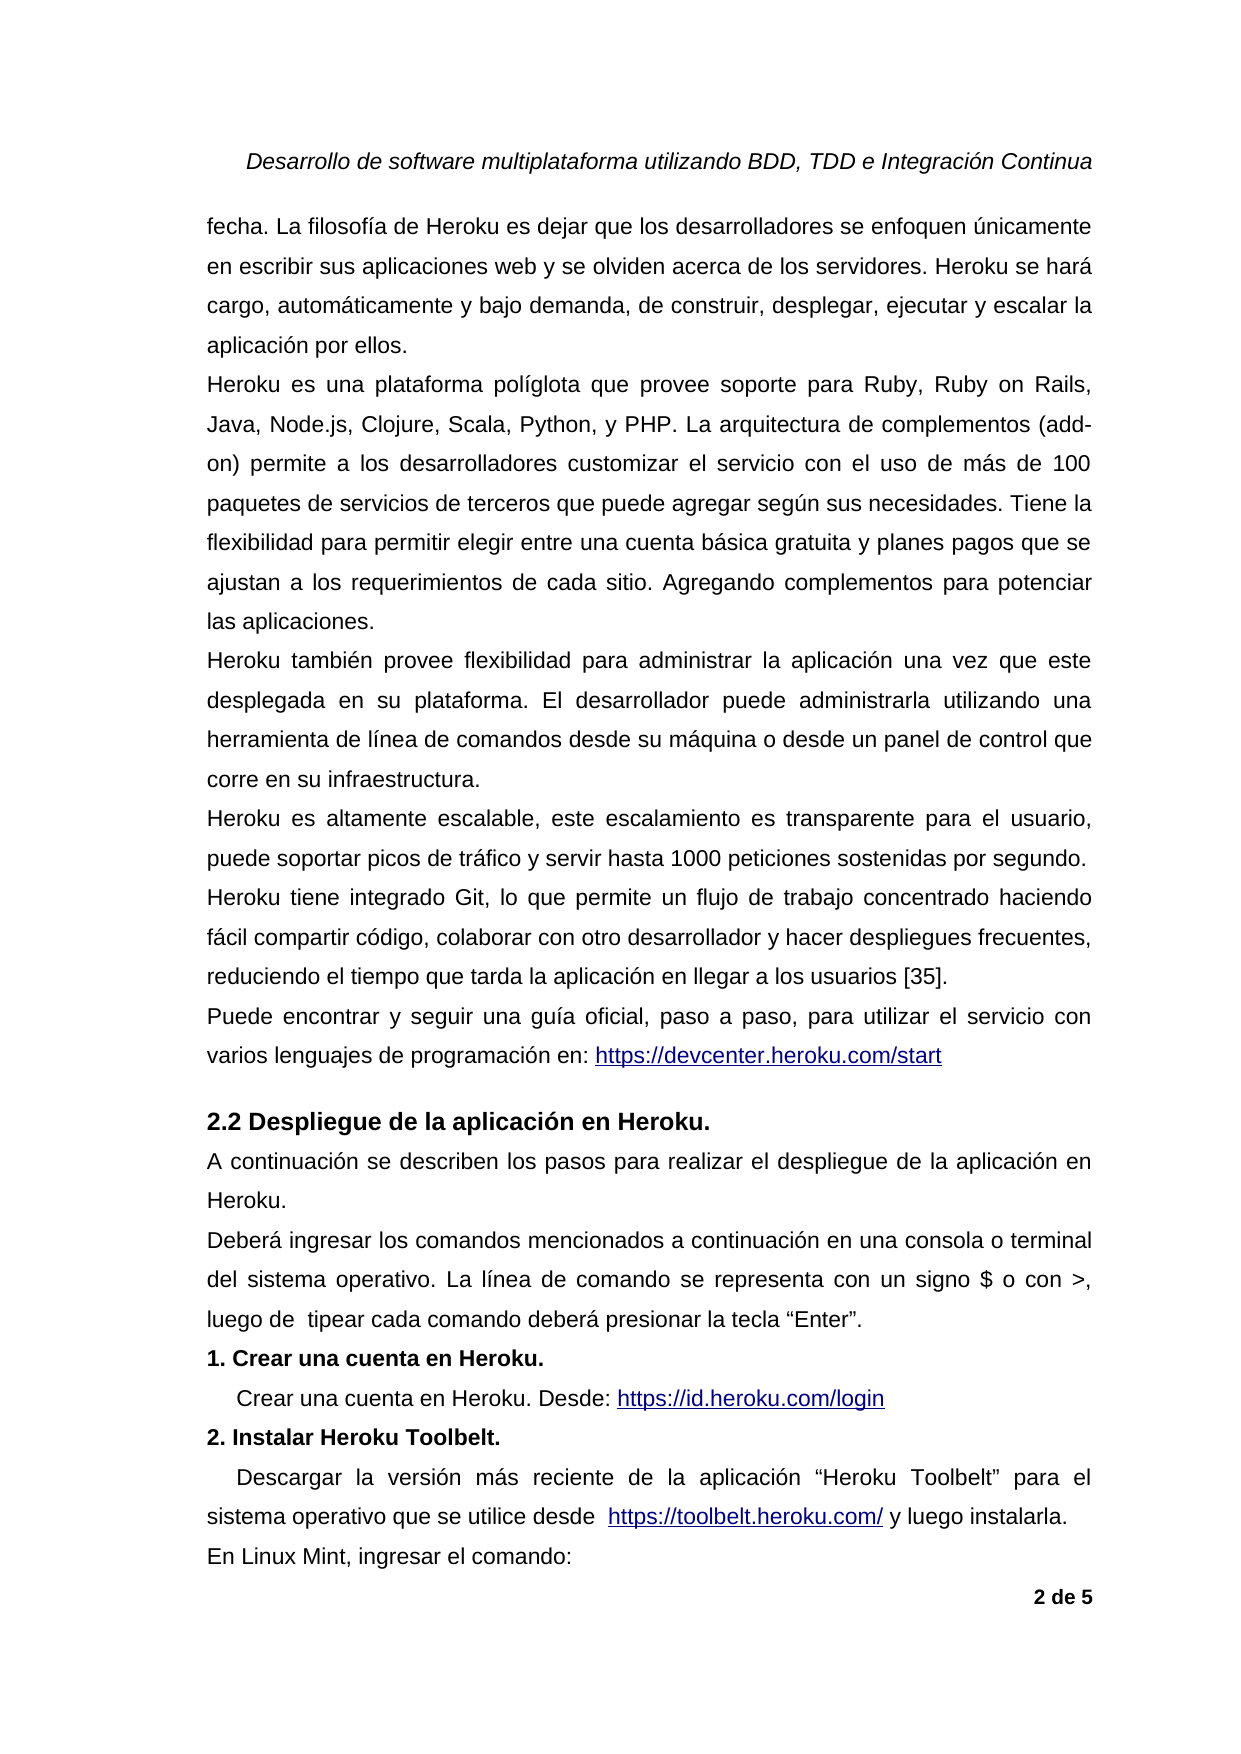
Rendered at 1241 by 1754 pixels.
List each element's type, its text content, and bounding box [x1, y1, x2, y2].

text Heroku también provee flexibilidad para administrar la aplicación una vez que este desplegada en su plataforma. El desarrollador puede administrarla utilizando una herramienta de línea de comandos desde su máquina o desde un panel de control que corre en su infraestructura. [207, 647, 1093, 792]
subtitle 2.2 Despliegue de la aplicación en Heroku. [207, 1107, 1093, 1135]
text 2. Instalar Heroku Toolbelt. [207, 1424, 1093, 1451]
text Heroku es altamente escalable, este escalamiento es transparente para el usuario, puede soportar picos de tráfico y servir hasta 1000 peticiones sostenidas por segundo. [207, 805, 1093, 871]
text Puede encontrar y seguir una guía oficial, paso a paso, para utilizar el servicio con varios lenguajes de programación en: https://devcenter.heroku.com/start [207, 1003, 1093, 1068]
text Descargar la versión más reciente de la aplicación “Heroku Toolbelt” para el sistema operativo que se utilice desde https://toolbelt.heroku.com/ y luego instalarla. [207, 1464, 1093, 1529]
text Heroku tiene integrado Git, lo que permite un flujo de trabajo concentrado haciendo fácil compartir código, colaborar con otro desarrollador y hacer despliegues frecuentes, reduciendo el tiempo que tarda la aplicación en llegar a los usuarios [35]. [207, 884, 1093, 989]
text En Linux Mint, ingresar el comando: [207, 1543, 1093, 1569]
text fecha. La filosofía de Heroku es dejar que los desarrolladores se enfoquen únicamente en escribir sus aplicaciones web y se olviden acerca de los servidores. Heroku se hará cargo, automáticamente y bajo demanda, de construir, desplegar, ejecutar y escalar la aplicación por ellos. [207, 213, 1093, 358]
text Crear una cuenta en Heroku. Desde: https://id.heroku.com/login [207, 1385, 1093, 1411]
text Deberá ingresar los comandos mencionados a continuación en una consola o terminal del sistema operativo. La línea de comando se representa con un signo $ o con >, luego de tipear cada comando deberá presionar la tecla “Enter”. [207, 1227, 1093, 1332]
text 1. Crear una cuenta en Heroku. [207, 1345, 1093, 1372]
text A continuación se describen los pasos para realizar el despliegue de la aplicación en Heroku. [207, 1148, 1093, 1214]
text Heroku es una plataforma políglota que provee soporte para Ruby, Ruby on Rails, Java, Node.js, Clojure, Scala, Python, y PHP. La arquitectura de complementos (add-on) permite a los desarrolladores customizar el servicio con el uso de más de 100 paquetes de servicios de terceros que puede agregar según sus necesidades. Tiene la flexibilidad para permitir elegir entre una cuenta básica gratuita y planes pagos que se ajustan a los requerimientos de cada sitio. Agregando complementos para potenciar las aplicaciones. [207, 371, 1093, 634]
